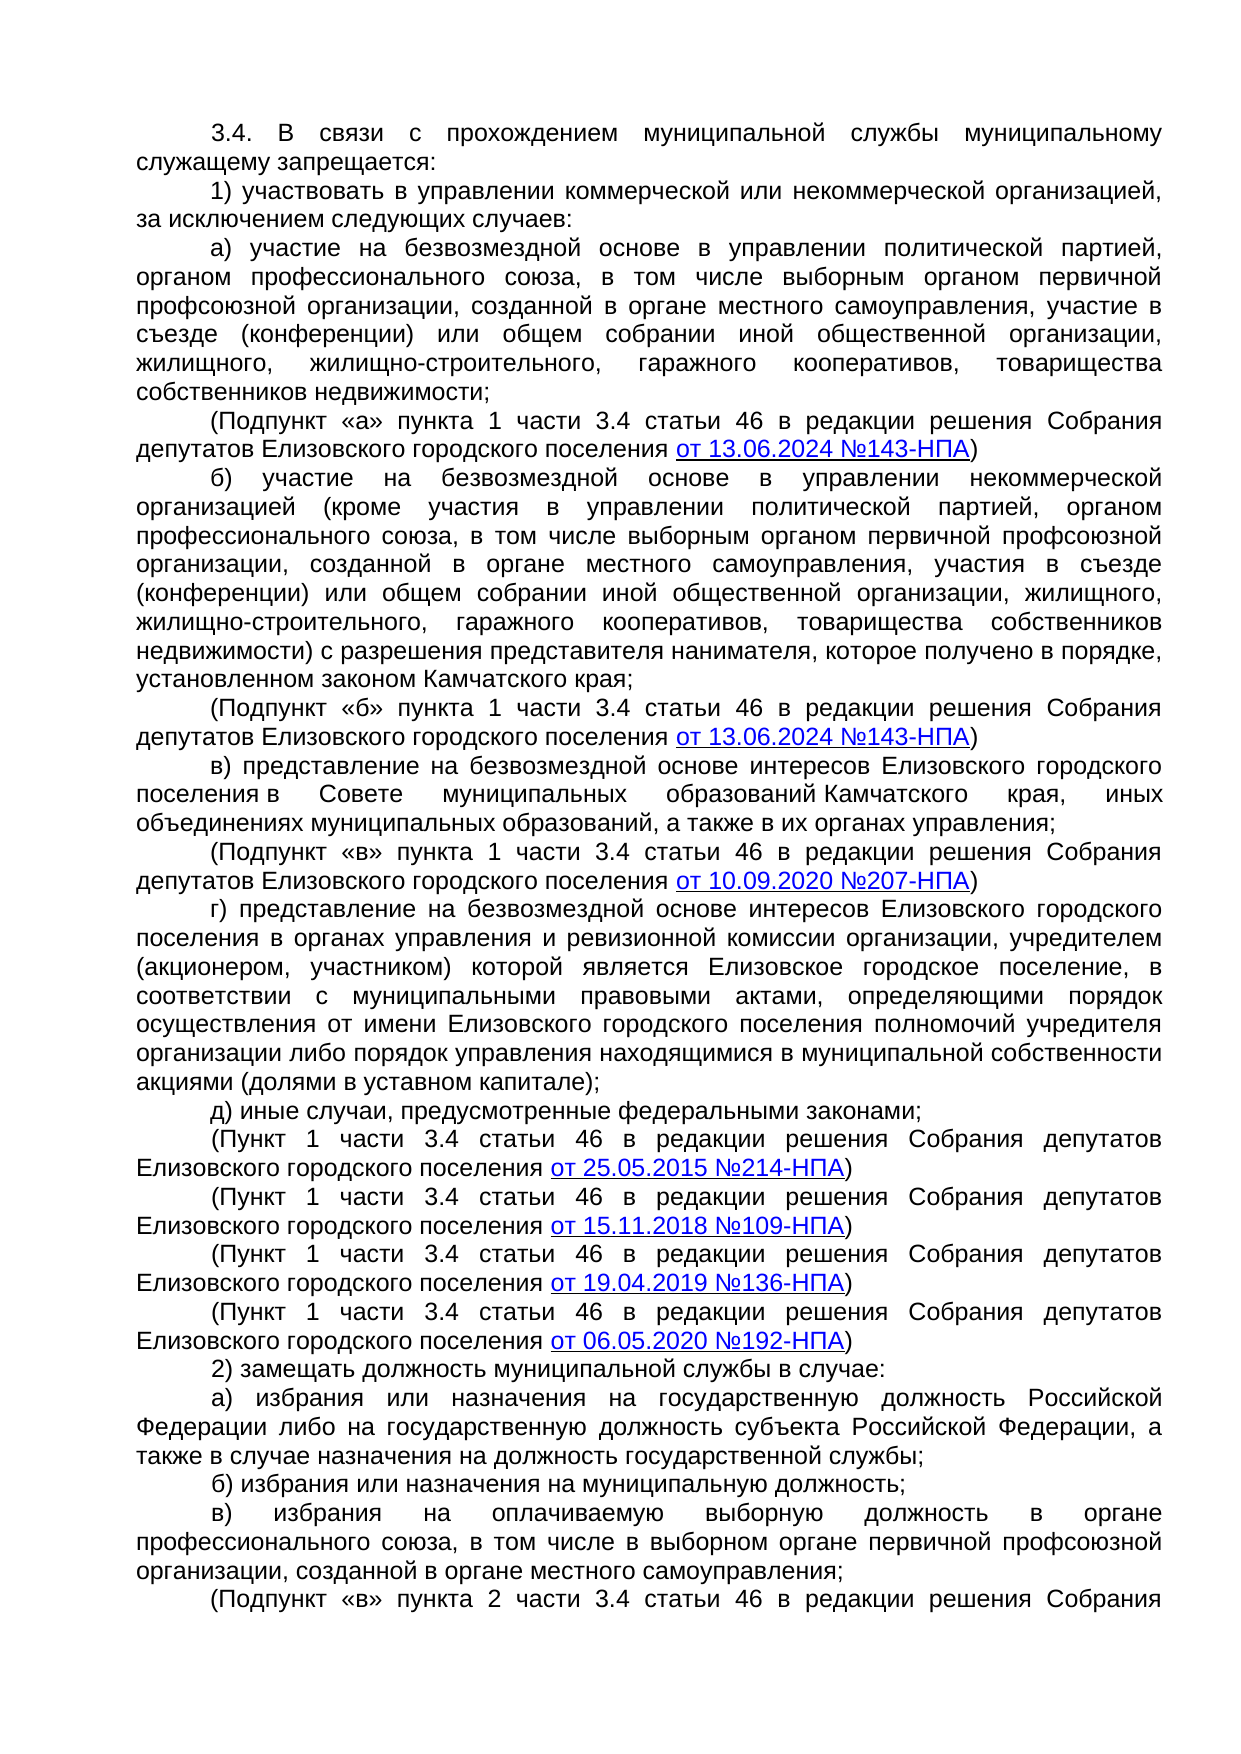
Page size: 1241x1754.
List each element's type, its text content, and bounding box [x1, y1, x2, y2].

text в) представление на безвозмездной основе интересов Елизовского городского поселения в Совете муниципальных образований Камчатского края, иных объединениях муниципальных образований, а также в их органах управления; [136, 751, 1163, 837]
text б) избрания или назначения на муниципальную должность; [136, 1469, 1163, 1498]
text в) избрания на оплачиваемую выборную должность в органе профессионального союза, в том числе в выборном органе первичной профсоюзной организации, созданной в органе местного самоуправления; [136, 1498, 1163, 1584]
text (Пункт 1 части 3.4 статьи 46 в редакции решения Собрания депутатов Елизовского городского поселения от 25.05.2015 №214-НПА) [136, 1124, 1163, 1182]
text б) участие на безвозмездной основе в управлении некоммерческой организацией (кроме участия в управлении политической партией, органом профессионального союза, в том числе выборным органом первичной профсоюзной организации, созданной в органе местного самоуправления, участия в съезде (конференции) или общем собрании иной общественной организации, жилищного, жилищно-строительного, гаражного кооперативов, товарищества собственников недвижимости) с разрешения представителя нанимателя, которое получено в порядке, установленном законом Камчатского края; [136, 463, 1163, 693]
text (Подпункт «а» пункта 1 части 3.4 статьи 46 в редакции решения Собрания депутатов Елизовского городского поселения от 13.06.2024 №143-НПА) [136, 406, 1163, 463]
text 2) замещать должность муниципальной службы в случае: [136, 1354, 1163, 1383]
text а) участие на безвозмездной основе в управлении политической партией, органом профессионального союза, в том числе выборным органом первичной профсоюзной организации, созданной в органе местного самоуправления, участие в съезде (конференции) или общем собрании иной общественной организации, жилищного, жилищно-строительного, гаражного кооперативов, товарищества собственников недвижимости; [136, 233, 1163, 406]
text (Пункт 1 части 3.4 статьи 46 в редакции решения Собрания депутатов Елизовского городского поселения от 15.11.2018 №109-НПА) [136, 1182, 1163, 1239]
text (Пункт 1 части 3.4 статьи 46 в редакции решения Собрания депутатов Елизовского городского поселения от 06.05.2020 №192-НПА) [136, 1297, 1163, 1354]
text (Подпункт «в» пункта 1 части 3.4 статьи 46 в редакции решения Собрания депутатов Елизовского городского поселения от 10.09.2020 №207-НПА) [136, 837, 1163, 894]
text (Подпункт «б» пункта 1 части 3.4 статьи 46 в редакции решения Собрания депутатов Елизовского городского поселения от 13.06.2024 №143-НПА) [136, 693, 1163, 751]
text г) представление на безвозмездной основе интересов Елизовского городского поселения в органах управления и ревизионной комиссии организации, учредителем (акционером, участником) которой является Елизовское городское поселение, в соответствии с муниципальными правовыми актами, определяющими порядок осуществления от имени Елизовского городского поселения полномочий учредителя организации либо порядок управления находящимися в муниципальной собственности акциями (долями в уставном капитале); [136, 894, 1163, 1096]
text 1) участвовать в управлении коммерческой или некоммерческой организацией, за исключением следующих случаев: [136, 176, 1163, 233]
text д) иные случаи, предусмотренные федеральными законами; [136, 1096, 1163, 1124]
text (Подпункт «в» пункта 2 части 3.4 статьи 46 в редакции решения Собрания [136, 1584, 1163, 1613]
text 3.4. В связи с прохождением муниципальной службы муниципальному служащему запрещается: [136, 118, 1163, 176]
text (Пункт 1 части 3.4 статьи 46 в редакции решения Собрания депутатов Елизовского городского поселения от 19.04.2019 №136-НПА) [136, 1239, 1163, 1297]
text а) избрания или назначения на государственную должность Российской Федерации либо на государственную должность субъекта Российской Федерации, а также в случае назначения на должность государственной службы; [136, 1383, 1163, 1469]
